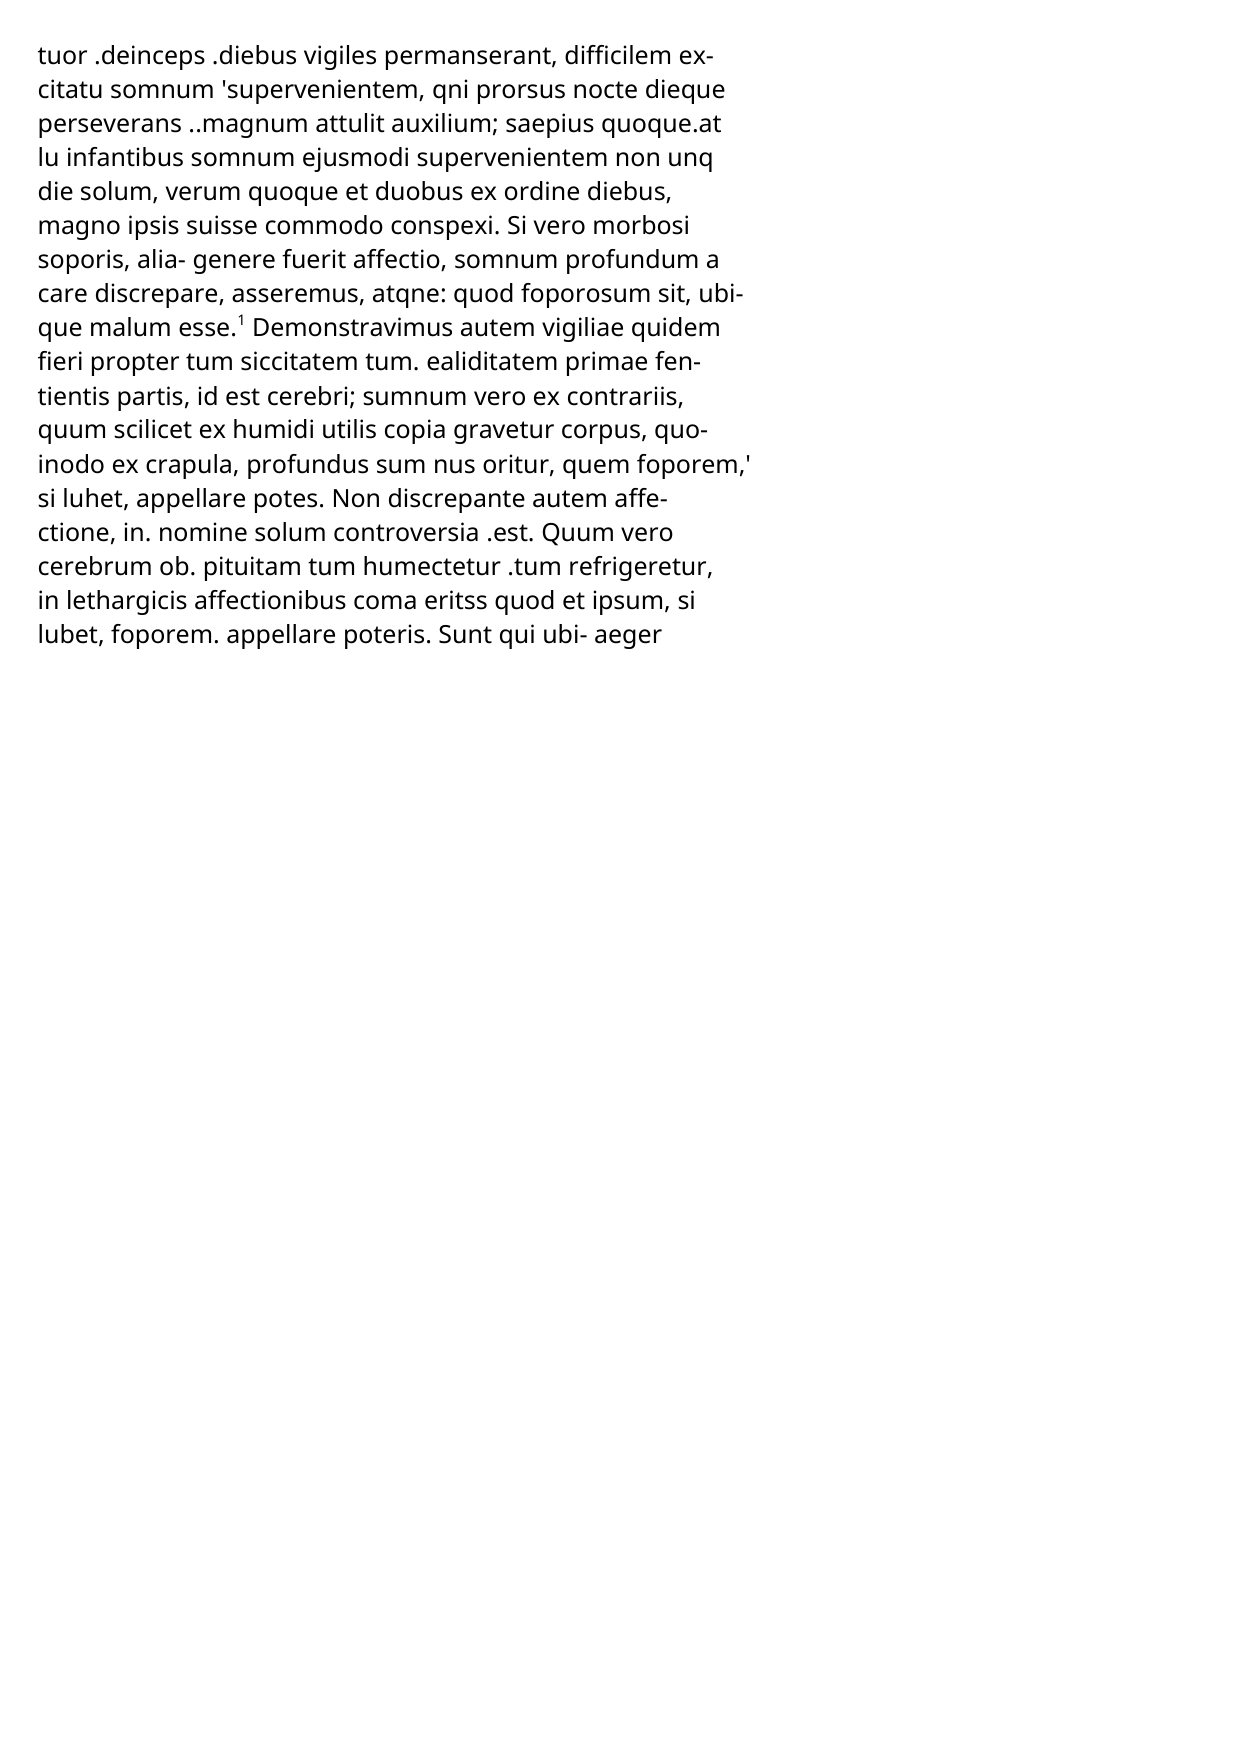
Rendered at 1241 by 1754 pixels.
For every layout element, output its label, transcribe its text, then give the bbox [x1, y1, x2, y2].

text tuor .deinceps .diebus vigiles permanserant, difficilem ex- citatu somnum 'supervenientem, qni prorsus nocte dieque perseverans ..magnum attulit auxilium; saepius quoque.at lu infantibus somnum ejusmodi supervenientem non unq die solum, verum quoque et duobus ex ordine diebus, magno ipsis suisse commodo conspexi. Si vero morbosi soporis, alia- genere fuerit affectio, somnum profundum a care discrepare, asseremus, atqne: quod foporosum sit, ubi- que malum esse.1 Demonstravimus autem vigiliae quidem fieri propter tum siccitatem tum. ealiditatem primae fen- tientis partis, id est cerebri; sumnum vero ex contrariis, quum scilicet ex humidi utilis copia gravetur corpus, quo- inodo ex crapula, profundus sum nus oritur, quem foporem,' si luhet, appellare potes. Non discrepante autem affe- ctione, in. nomine solum controversia .est. Quum vero cerebrum ob. pituitam tum humectetur .tum refrigeretur, in lethargicis affectionibus coma eritss quod et ipsum, si lubet, foporem. appellare poteris. Sunt qui ubi- aeger [37, 37, 1203, 651]
